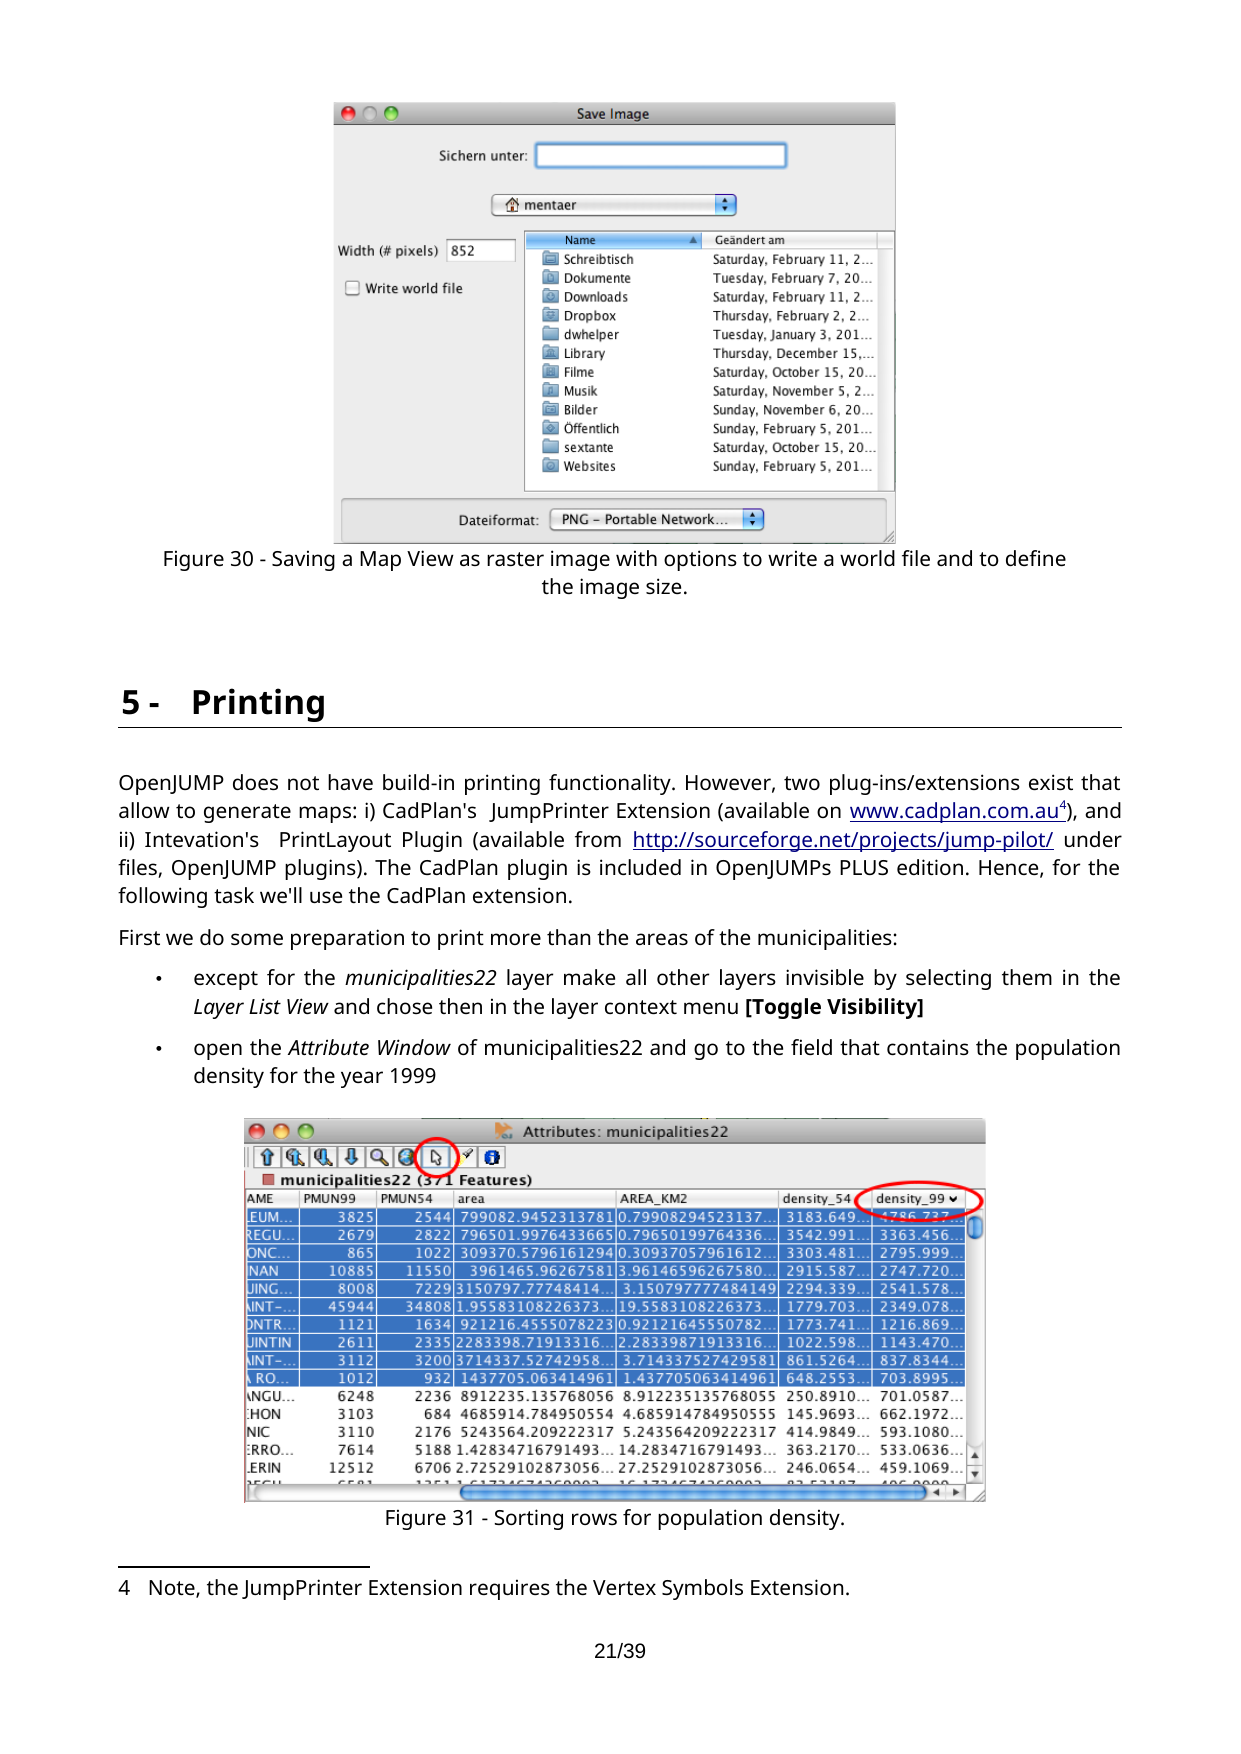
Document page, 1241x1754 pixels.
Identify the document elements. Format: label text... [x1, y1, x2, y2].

picture [244, 1118, 986, 1503]
list Figure 31 - Sorting rows for population density. [176, 1503, 1053, 1531]
list except for the municipalities22 layer make all other layers invisible by selecting them in the Layer List View and chose then in the layer context menu [Toggle Visibility] [156, 963, 1122, 1020]
text First we do some preparation to print more than the areas of the municipalities: [118, 923, 1122, 951]
text Figure 30 - Saving a Map View as raster image with options to write a world file and to define the image size. [154, 544, 1075, 601]
text Note, the JumpPrinter Extension requires the Vertex Symbols Extension. [118, 1573, 1122, 1602]
list [160, 1109, 1070, 1540]
picture [333, 102, 896, 544]
subtitle Printing [118, 676, 1122, 727]
list open the Attribute Window of municipalities22 and go to the field that contains the population density for the year 1999 [156, 1033, 1122, 1090]
text OpenJUMP does not have build-in printing functionality. However, two plug-ins/extensions exist that allow to generate maps: i) CadPlan's JumpPrinter Extension (available on www.cadplan.com.au), and ii) Intevation's PrintLayout Plugin (available from http://sourceforge.net/projects/jump-pilot/ under files, OpenJUMP plugins). The CadPlan plugin is included in OpenJUMPs PLUS edition. Hence, for the following task we'll use the CadPlan extension. [118, 768, 1122, 910]
